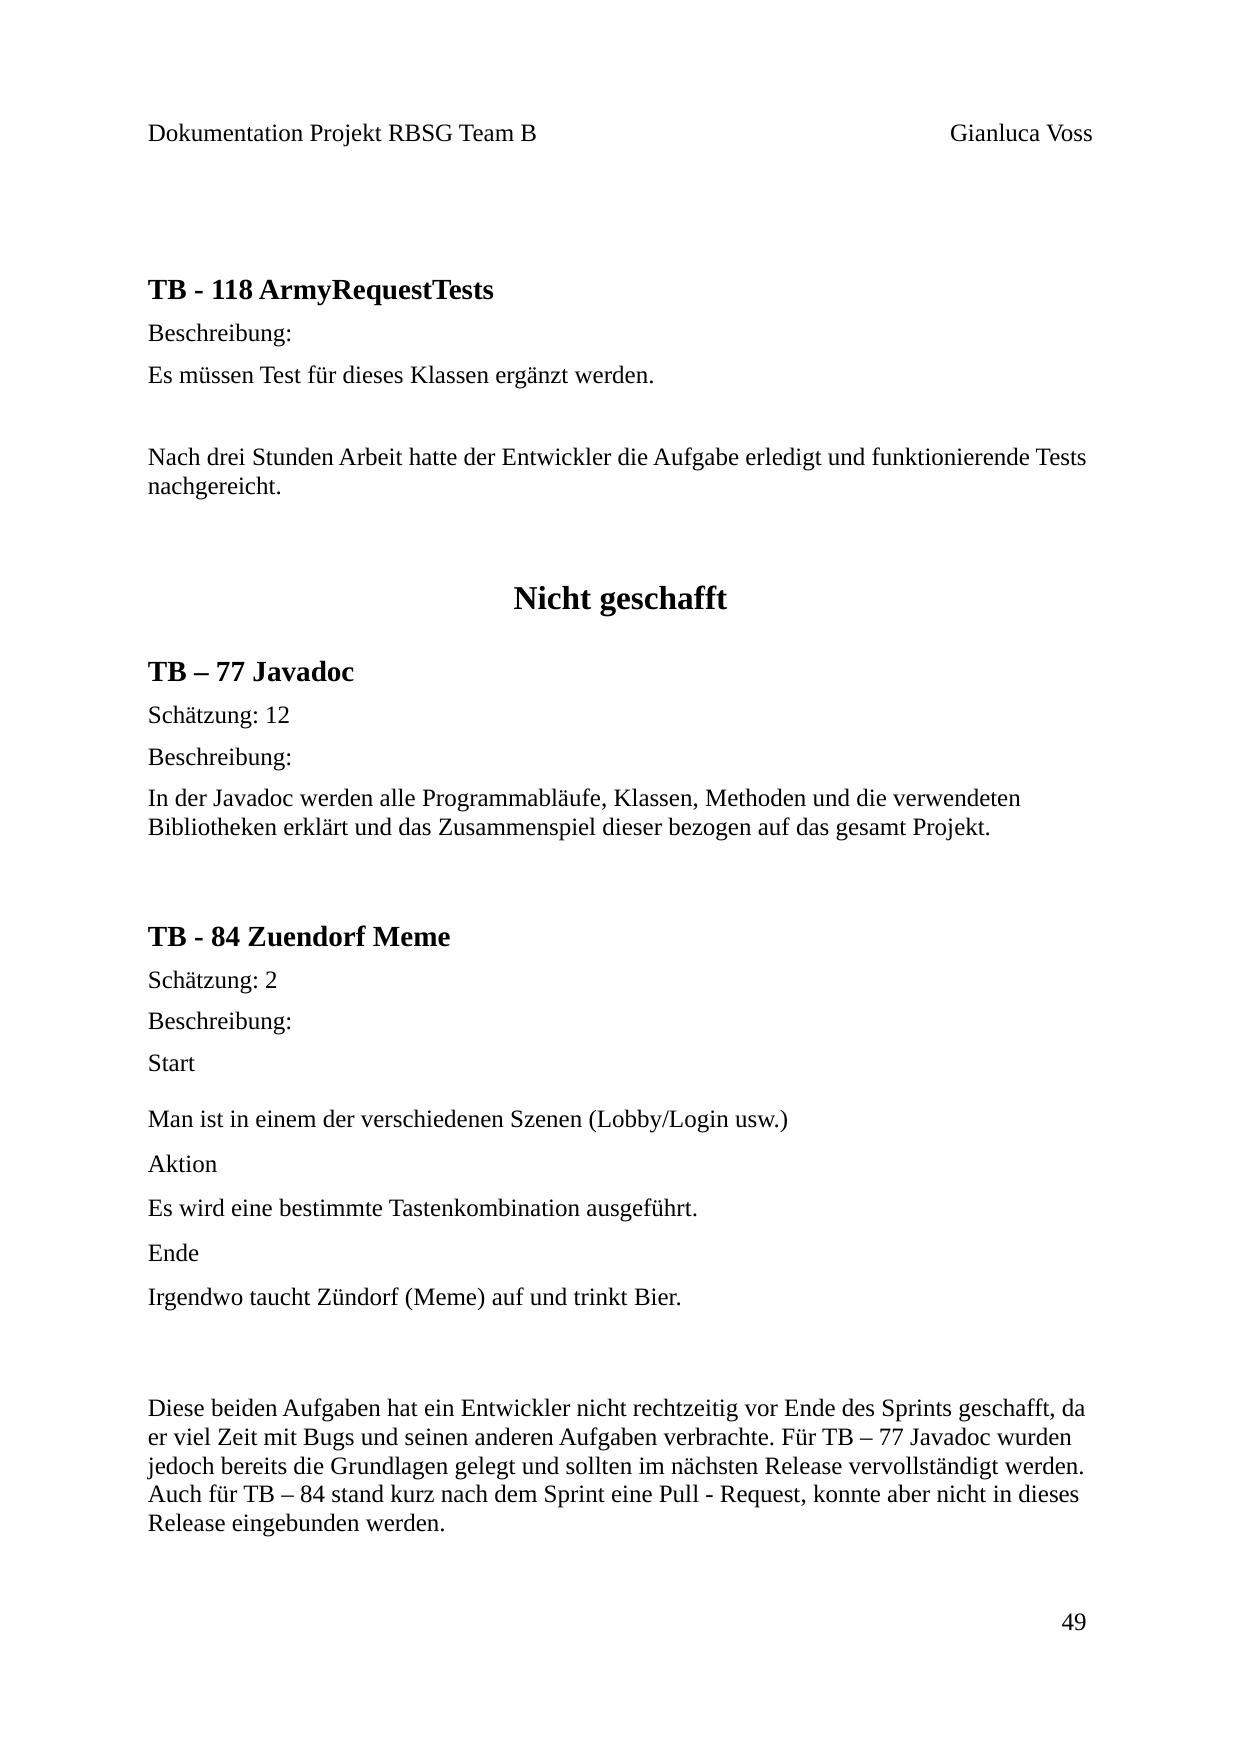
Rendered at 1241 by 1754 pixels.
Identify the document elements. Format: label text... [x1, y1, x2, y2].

subtitle TB – 77 Javadoc [148, 654, 1093, 688]
text Nach drei Stunden Arbeit hatte der Entwickler die Aufgabe erledigt und funktionierende Tests nachgereicht. [148, 442, 1093, 500]
text Schätzung: 2 [148, 965, 1093, 994]
text In der Javadoc werden alle Programmabläufe, Klassen, Methoden und die verwendeten Bibliotheken erklärt und das Zusammenspiel dieser bezogen auf das gesamt Projekt. [148, 783, 1093, 840]
text Beschreibung: [148, 742, 1093, 770]
text Schätzung: 12 [148, 700, 1093, 729]
subtitle Nicht geschafft [148, 578, 1093, 617]
subtitle TB - 84 Zuendorf Meme [148, 919, 1093, 953]
text Es müssen Test für dieses Klassen ergänzt werden. [148, 360, 1093, 388]
text Beschreibung: [148, 1006, 1093, 1035]
subtitle TB - 118 ArmyRequestTests [148, 272, 1093, 306]
text Irgendwo taucht Zündorf (Meme) auf und trinkt Bier. [148, 1282, 1093, 1311]
text Es wird eine bestimmte Tastenkombination ausgeführt. [148, 1193, 1093, 1222]
text Start [148, 1048, 1093, 1076]
text Beschreibung: [148, 318, 1093, 347]
text Ende [148, 1238, 1093, 1266]
text Man ist in einem der verschiedenen Szenen (Lobby/Login usw.) [148, 1104, 1093, 1133]
text Diese beiden Aufgaben hat ein Entwickler nicht rechtzeitig vor Ende des Sprints geschafft, da er viel Zeit mit Bugs und seinen anderen Aufgaben verbrachte. Für TB – 77 Javadoc wurden jedoch bereits die Grundlagen gelegt und sollten im nächsten Release vervollständigt werden. Auch für TB – 84 stand kurz nach dem Sprint eine Pull - Request, konnte aber nicht in dieses Release eingebunden werden. [148, 1393, 1093, 1537]
text Aktion [148, 1149, 1093, 1178]
